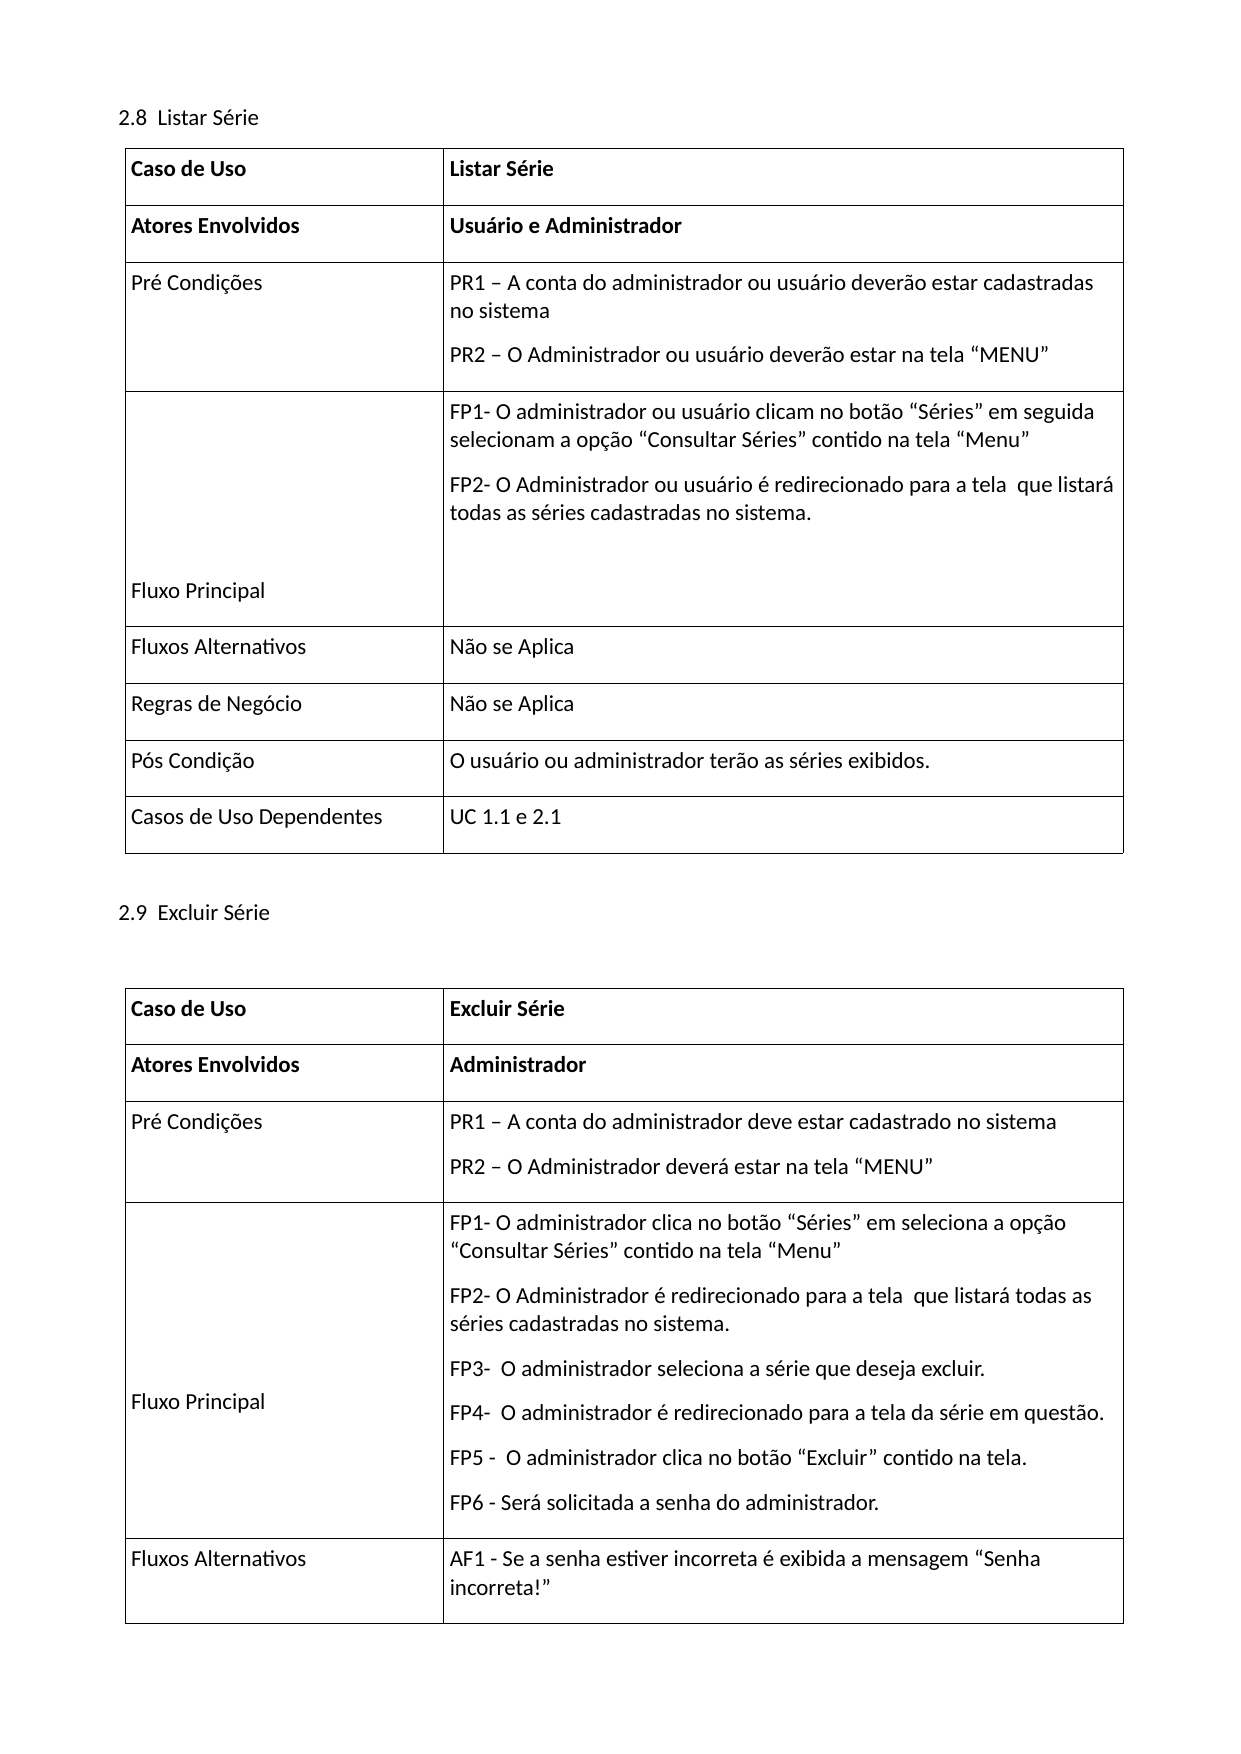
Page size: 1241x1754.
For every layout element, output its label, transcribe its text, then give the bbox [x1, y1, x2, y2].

table_cell O usuário ou administrador terão as séries exibidos. [444, 741, 1123, 796]
table_cell Fluxos Alternativos [126, 627, 443, 683]
table_cell Usuário e Administrador [444, 206, 1123, 261]
table_cell Não se Aplica [444, 684, 1123, 739]
table_cell Pré Condições [126, 1102, 443, 1202]
table_cell Regras de Negócio [126, 684, 443, 739]
table_cell Fluxo Principal [126, 1203, 443, 1538]
table_cell Casos de Uso Dependentes [126, 797, 443, 853]
table_cell FP1- O administrador ou usuário clicam no botão “Séries” em seguida selecionam a opção “Consultar Séries” contido na tela “Menu” FP2- O Administrador ou usuário é redirecionado para a tela que listará todas as séries cadastradas no sistema. [444, 392, 1123, 626]
table_header Caso de Uso [126, 149, 443, 205]
table_header Caso de Uso [126, 989, 443, 1044]
table_cell Atores Envolvidos [126, 206, 443, 261]
table_cell FP1- O administrador clica no botão “Séries” em seleciona a opção “Consultar Séries” contido na tela “Menu” FP2- O Administrador é redirecionado para a tela que listará todas as séries cadastradas no sistema. FP3- O administrador seleciona a série que deseja excluir. FP4- O administrador é redirecionado para a tela da série em questão. FP5 - O administrador clica no botão “Excluir” contido na tela. FP6 - Será solicitada a senha do administrador. [444, 1203, 1123, 1538]
table_cell Pré Condições [126, 263, 443, 391]
table_cell Não se Aplica [444, 627, 1123, 683]
table_header Listar Série [444, 149, 1123, 205]
table_cell Administrador [444, 1045, 1123, 1101]
subtitle 2.9 Excluir Série [118, 898, 1122, 926]
table_cell PR1 – A conta do administrador ou usuário deverão estar cadastradas no sistema PR2 – O Administrador ou usuário deverão estar na tela “MENU” [444, 263, 1123, 391]
table_cell Atores Envolvidos [126, 1045, 443, 1101]
table_cell AF1 - Se a senha estiver incorreta é exibida a mensagem “Senha incorreta!” [444, 1539, 1123, 1623]
table_cell Fluxos Alternativos [126, 1539, 443, 1623]
table_cell Fluxo Principal [126, 392, 443, 626]
table_cell Pós Condição [126, 741, 443, 796]
table_header Excluir Série [444, 989, 1123, 1044]
subtitle 2.8 Listar Série [118, 103, 1122, 131]
table_cell PR1 – A conta do administrador deve estar cadastrado no sistema PR2 – O Administrador deverá estar na tela “MENU” [444, 1102, 1123, 1202]
table_cell UC 1.1 e 2.1 [444, 797, 1123, 853]
